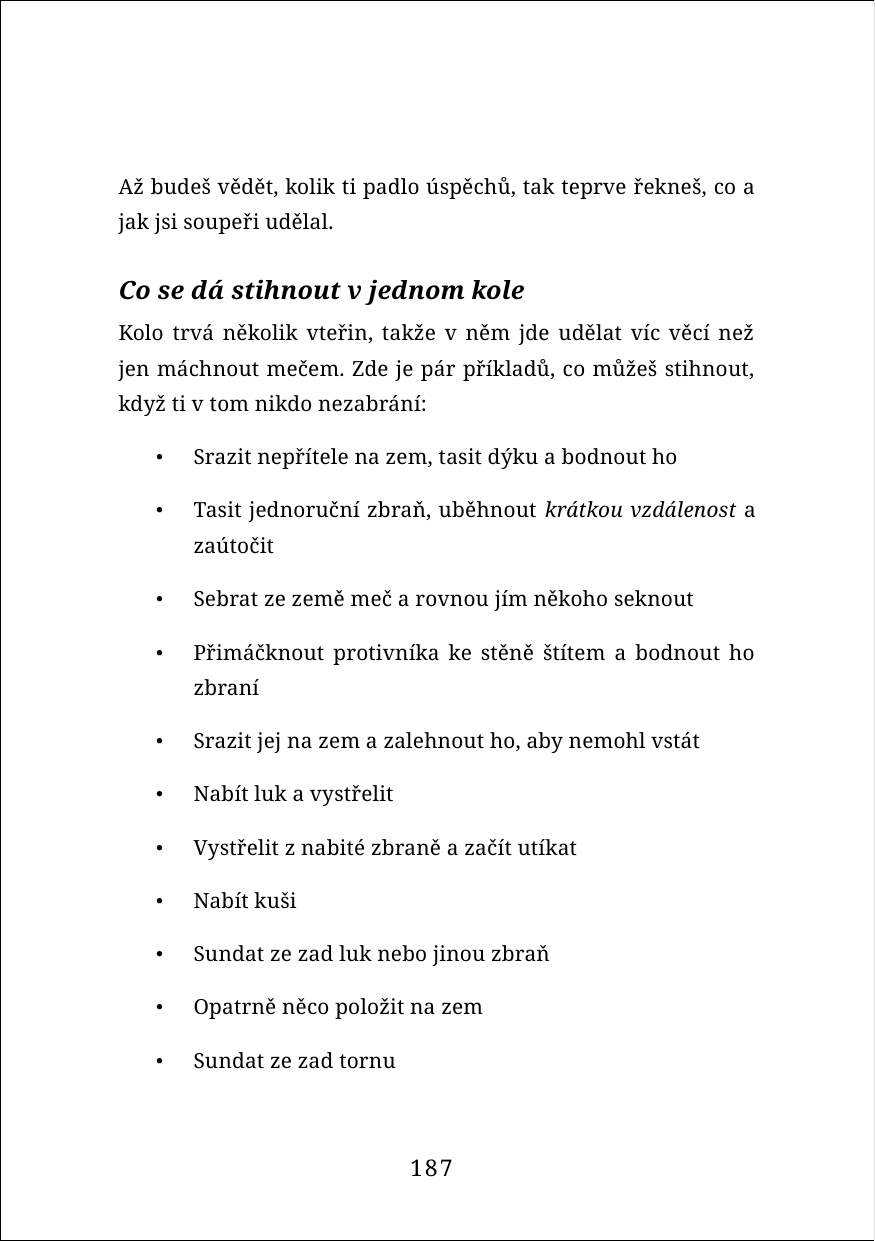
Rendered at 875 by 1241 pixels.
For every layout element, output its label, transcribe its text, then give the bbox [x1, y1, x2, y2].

text Kolo trvá několik vteřin, takže v něm jde udělat víc věcí než jen máchnout mečem. Zde je pár příkladů, co můžeš stihnout, když ti v tom nikdo nezabrání: [118, 318, 756, 418]
list Nabít kuši [156, 886, 756, 914]
subtitle Co se dá stihnout v jednom kole [118, 272, 756, 306]
list Tasit jednoruční zbraň, uběhnout krátkou vzdálenost a zaútočit [156, 496, 756, 559]
list Opatrně něco položit na zem [156, 992, 756, 1021]
list Vystřelit z nabité zbraně a začít utíkat [156, 833, 756, 861]
list Sebrat ze země meč a rovnou jím někoho seknout [156, 584, 756, 613]
list Srazit jej na zem a zalehnout ho, aby nemohl vstát [156, 726, 756, 755]
list Nabít luk a vystřelit [156, 779, 756, 808]
list Srazit nepřítele na zem, tasit dýku a bodnout ho [156, 442, 756, 471]
list Sundat ze zad luk nebo jinou zbraň [156, 939, 756, 968]
list Sundat ze zad tornu [156, 1046, 756, 1074]
text Až budeš vědět, kolik ti padlo úspěchů, tak teprve řekneš, co a jak jsi soupeři udělal. [118, 172, 756, 236]
list Přimáčknout protivníka ke stěně štítem a bodnout ho zbraní [156, 638, 756, 702]
